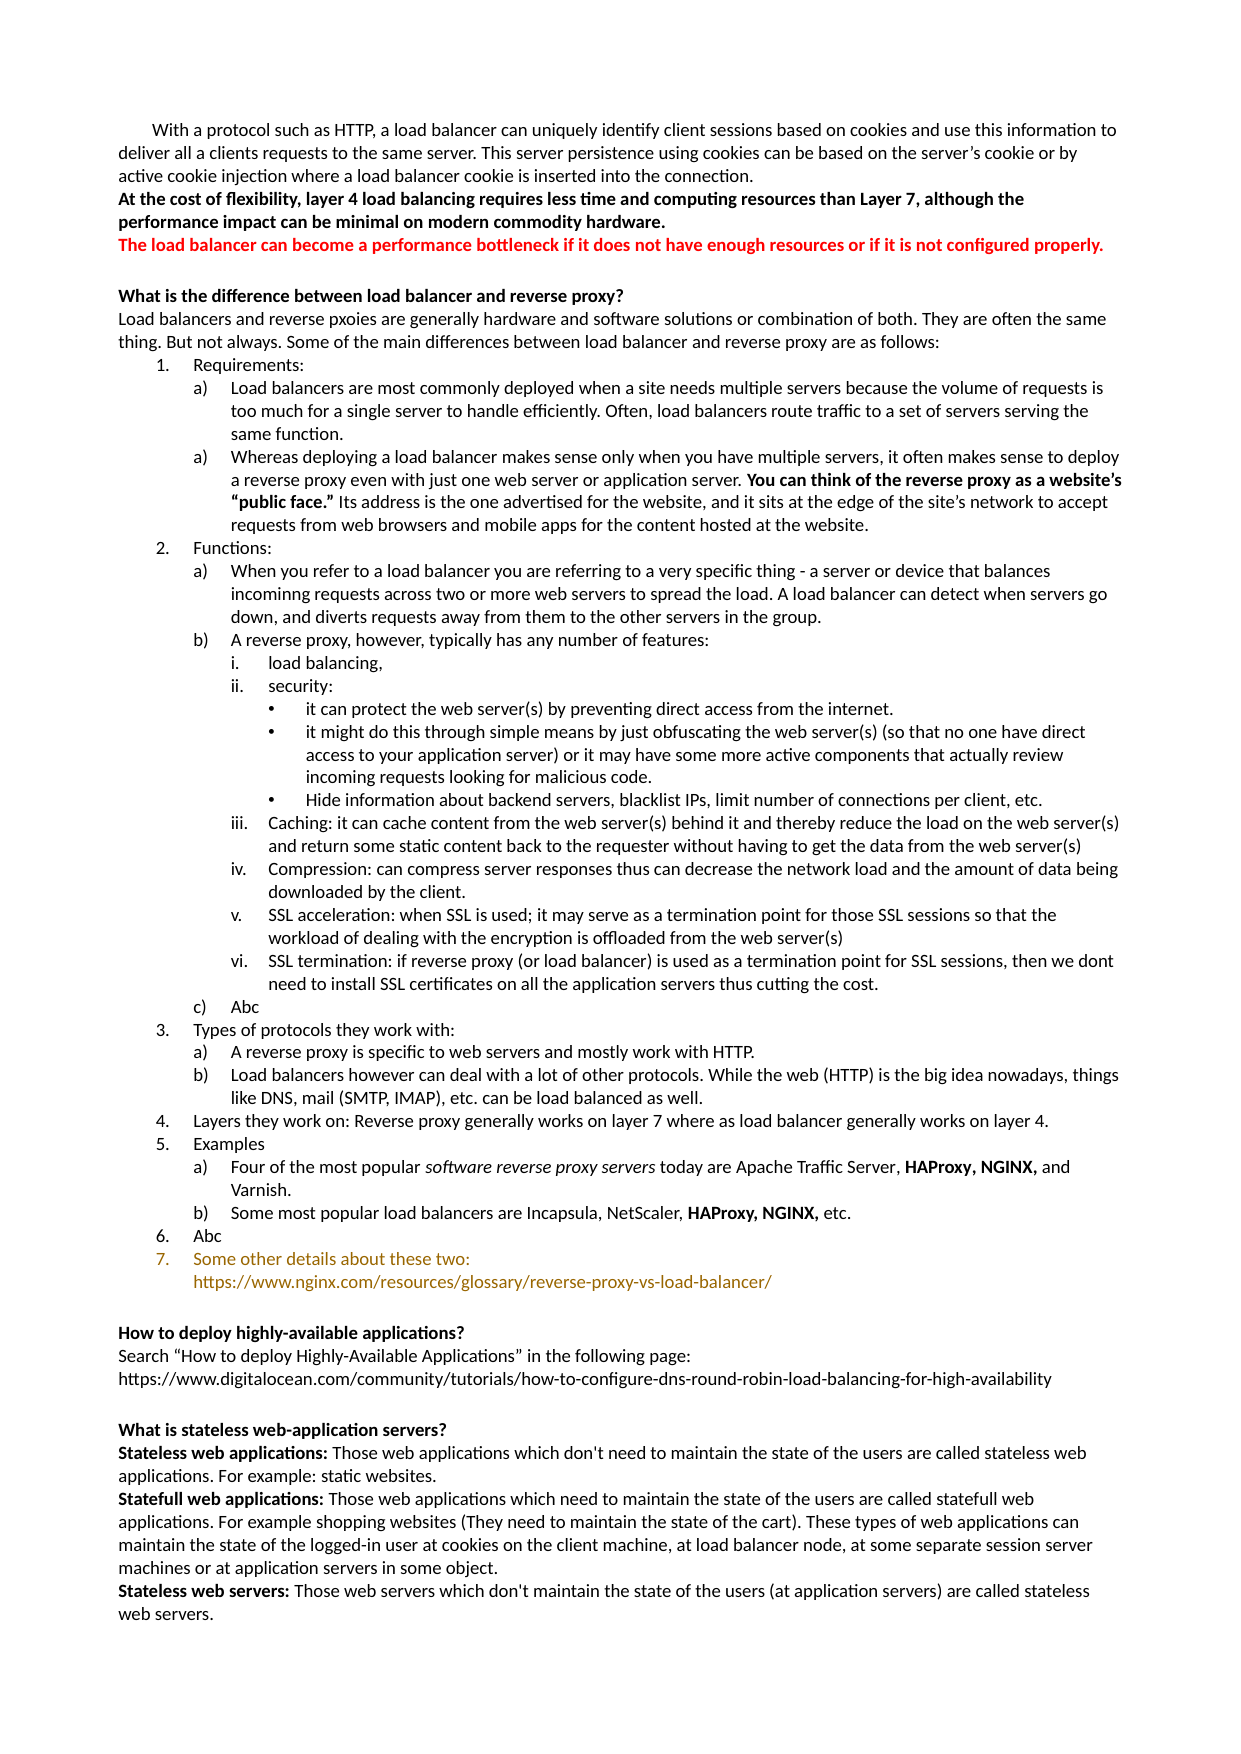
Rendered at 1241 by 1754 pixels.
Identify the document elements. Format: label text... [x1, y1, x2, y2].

list Caching: it can cache content from the web server(s) behind it and thereby reduce the load on the web server(s) and return some static content back to the requester without having to get the data from the web server(s) [231, 811, 1122, 857]
list Abc [193, 995, 1122, 1018]
list Functions: [156, 536, 1122, 559]
list Load balancers are most commonly deployed when a site needs multiple servers because the volume of requests is too much for a single server to handle efficiently. Often, load balancers route traffic to a set of servers serving the same function. [193, 376, 1122, 445]
list https://www.nginx.com/resources/glossary/reverse-proxy-vs-load-balancer/ [156, 1270, 1122, 1293]
list When you refer to a load balancer you are referring to a very specific thing - a server or device that balances incominng requests across two or more web servers to spread the load. A load balancer can detect when servers go down, and diverts requests away from them to the other servers in the group. [193, 559, 1122, 628]
text With a protocol such as HTTP, a load balancer can uniquely identify client sessions based on cookies and use this information to deliver all a clients requests to the same server. This server persistence using cookies can be based on the server’s cookie or by active cookie injection where a load balancer cookie is inserted into the connection. [118, 118, 1122, 187]
list Examples [156, 1132, 1122, 1155]
text What is the difference between load balancer and reverse proxy? [118, 284, 1122, 307]
text https://www.digitalocean.com/community/tutorials/how-to-configure-dns-round-robin-load-balancing-for-high-availability [118, 1367, 1122, 1390]
text Statefull web applications: Those web applications which need to maintain the state of the users are called statefull web applications. For example shopping websites (They need to maintain the state of the cart). These types of web applications can maintain the state of the logged-in user at cookies on the client machine, at load balancer node, at some separate session server machines or at application servers in some object. [118, 1487, 1122, 1579]
list Abc [156, 1224, 1122, 1247]
list it can protect the web server(s) by preventing direct access from the internet. [268, 697, 1122, 720]
list Requirements: [156, 353, 1122, 376]
text How to deploy highly-available applications? [118, 1321, 1122, 1344]
list A reverse proxy, however, typically has any number of features: [193, 628, 1122, 651]
list A reverse proxy is specific to web servers and mostly work with HTTP. [193, 1041, 1122, 1063]
list Some other details about these two: [156, 1247, 1122, 1270]
list Some most popular load balancers are Incapsula, NetScaler, HAProxy, NGINX, etc. [193, 1201, 1122, 1224]
text Search “How to deploy Highly-Available Applications” in the following page: [118, 1344, 1122, 1367]
list it might do this through simple means by just obfuscating the web server(s) (so that no one have direct access to your application server) or it may have some more active components that actually review incoming requests looking for malicious code. [268, 720, 1122, 788]
list SSL termination: if reverse proxy (or load balancer) is used as a termination point for SSL sessions, then we dont need to install SSL certificates on all the application servers thus cutting the cost. [231, 949, 1122, 995]
list security: [231, 674, 1122, 697]
list Load balancers however can deal with a lot of other protocols. While the web (HTTP) is the big idea nowadays, things like DNS, mail (SMTP, IMAP), etc. can be load balanced as well. [193, 1063, 1122, 1109]
text The load balancer can become a performance bottleneck if it does not have enough resources or if it is not configured properly. [118, 233, 1122, 256]
text At the cost of flexibility, layer 4 load balancing requires less time and computing resources than Layer 7, although the performance impact can be minimal on modern commodity hardware. [118, 187, 1122, 233]
list Hide information about backend servers, blacklist IPs, limit number of connections per client, etc. [268, 788, 1122, 811]
list SSL acceleration: when SSL is used; it may serve as a termination point for those SSL sessions so that the workload of dealing with the encryption is offloaded from the web server(s) [231, 903, 1122, 949]
list Layers they work on: Reverse proxy generally works on layer 7 where as load balancer generally works on layer 4. [156, 1109, 1122, 1132]
text Load balancers and reverse pxoies are generally hardware and software solutions or combination of both. They are often the same thing. But not always. Some of the main differences between load balancer and reverse proxy are as follows: [118, 307, 1122, 353]
text Stateless web applications: Those web applications which don't need to maintain the state of the users are called stateless web applications. For example: static websites. [118, 1441, 1122, 1487]
list load balancing, [231, 651, 1122, 674]
list Four of the most popular software reverse proxy servers today are Apache Traffic Server, HAProxy, NGINX, and Varnish. [193, 1155, 1122, 1201]
list Whereas deploying a load balancer makes sense only when you have multiple servers, it often makes sense to deploy a reverse proxy even with just one web server or application server. You can think of the reverse proxy as a website’s “public face.” Its address is the one advertised for the website, and it sits at the edge of the site’s network to accept requests from web browsers and mobile apps for the content hosted at the website. [193, 445, 1122, 536]
text What is stateless web-application servers? [118, 1418, 1122, 1441]
list Compression: can compress server responses thus can decrease the network load and the amount of data being downloaded by the client. [231, 857, 1122, 903]
text Stateless web servers: Those web servers which don't maintain the state of the users (at application servers) are called stateless web servers. [118, 1579, 1122, 1625]
list Types of protocols they work with: [156, 1018, 1122, 1041]
